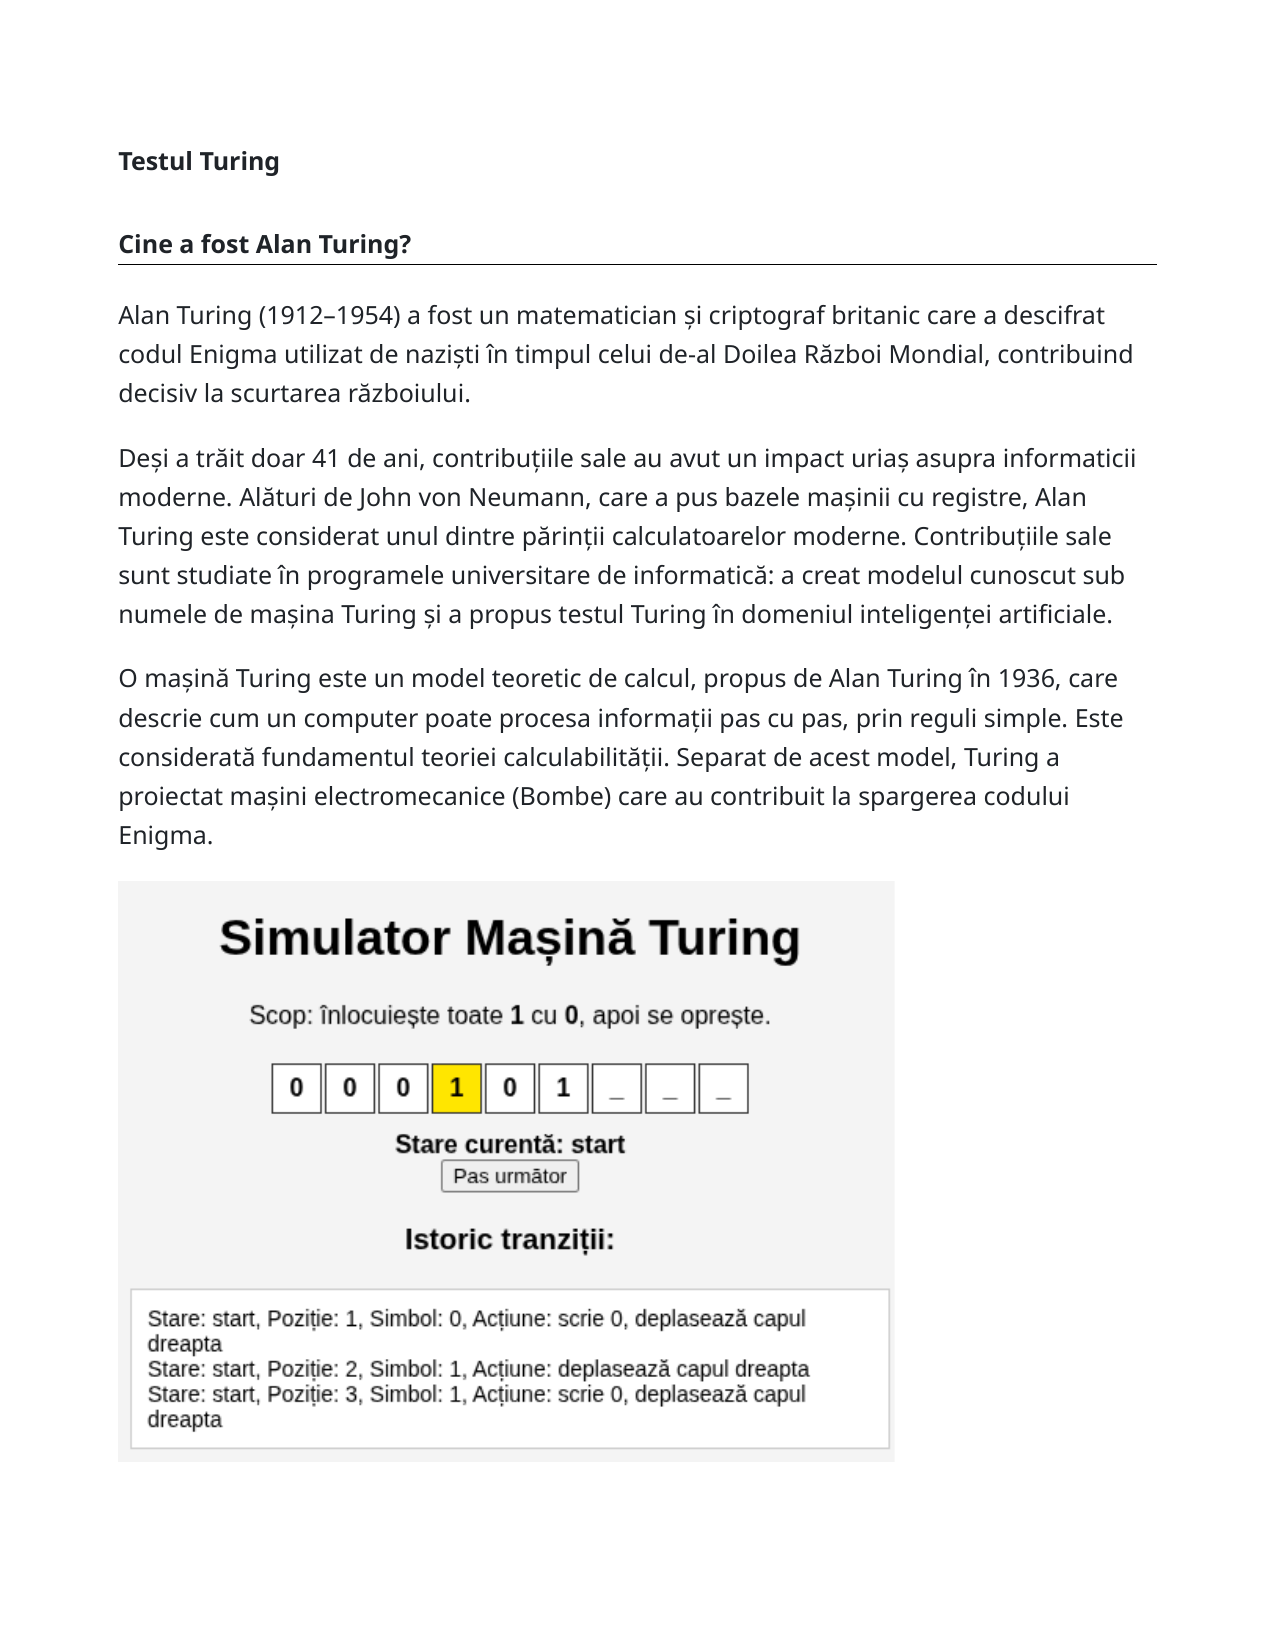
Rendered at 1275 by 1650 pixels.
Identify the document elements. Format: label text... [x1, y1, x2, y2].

text Alan Turing (1912–1954) a fost un matematician și criptograf britanic care a descifrat codul Enigma utilizat de naziști în timpul celui de-al Doilea Război Mondial, contribuind decisiv la scurtarea războiului. [118, 298, 1157, 410]
subtitle Testul Turing [118, 143, 1157, 177]
subtitle Cine a fost Alan Turing? [118, 227, 1157, 264]
text O mașină Turing este un model teoretic de calcul, propus de Alan Turing în 1936, care descrie cum un computer poate procesa informații pas cu pas, prin reguli simple. Este considerată fundamentul teoriei calculabilității. Separat de acest model, Turing a proiectat mașini electromecanice (Bombe) care au contribuit la spargerea codului Enigma. [118, 661, 1157, 852]
text Deși a trăit doar 41 de ani, contribuțiile sale au avut un impact uriaș asupra informaticii moderne. Alături de John von Neumann, care a pus bazele mașinii cu registre, Alan Turing este considerat unul dintre părinții calculatoarelor moderne. Contribuțiile sale sunt studiate în programele universitare de informatică: a creat modelul cunoscut sub numele de mașina Turing și a propus testul Turing în domeniul inteligenței artificiale. [118, 440, 1157, 631]
picture [118, 881, 895, 1462]
